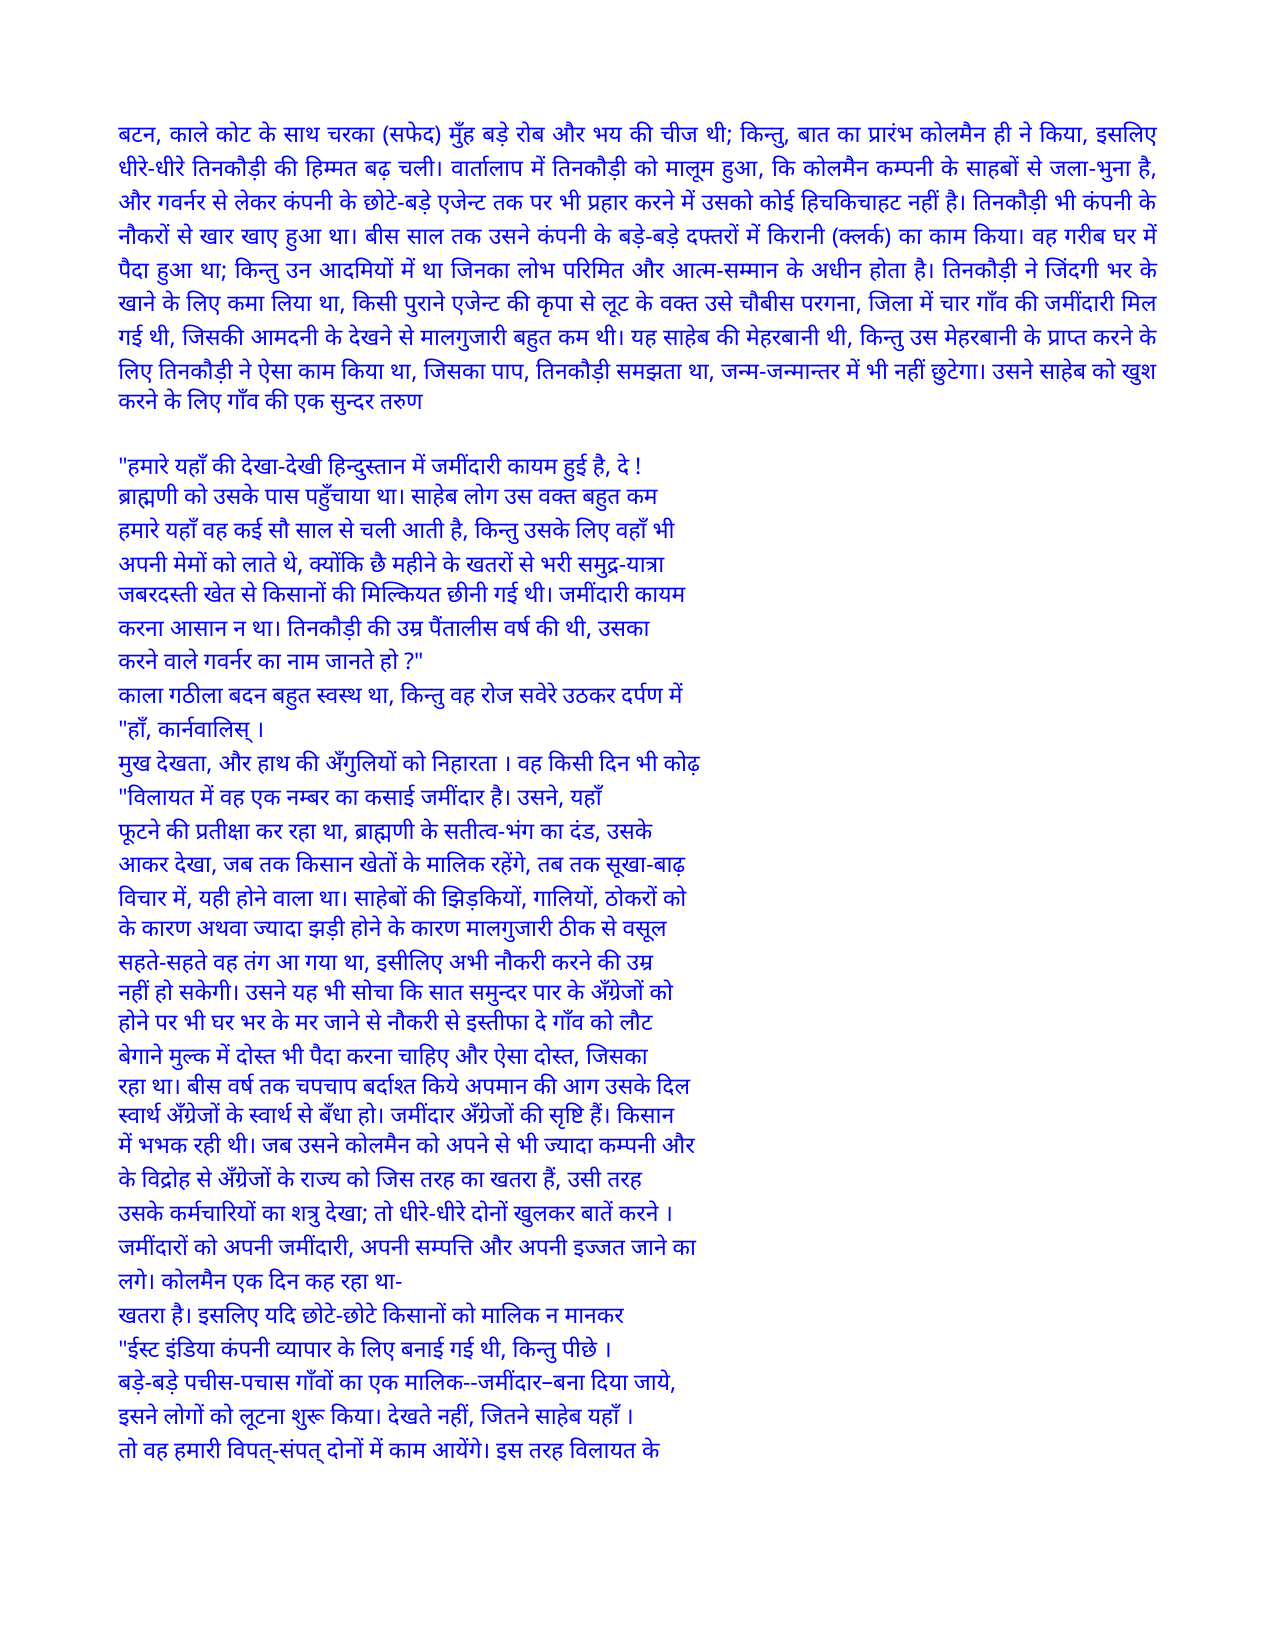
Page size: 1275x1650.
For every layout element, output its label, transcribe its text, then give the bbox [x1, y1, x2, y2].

text करना आसान न था। तिनकौड़ी की उम्र पैंतालीस वर्ष की थी, उसका [118, 611, 1157, 645]
text तो वह हमारी विपत्-संपत् दोनों में काम आयेंगे। इस तरह विलायत के [118, 1434, 1157, 1468]
text नहीं हो सकेगी। उसने यह भी सोचा कि सात समुन्दर पार के अँग्रेजों को [118, 980, 1157, 1010]
text जमींदारों को अपनी जमींदारी, अपनी सम्पत्ति और अपनी इज्जत जाने का [118, 1231, 1157, 1265]
text विचार में, यही होने वाला था। साहेबों की झिड़कियों, गालियों, ठोकरों को [118, 882, 1157, 916]
text काला गठीला बदन बहुत स्वस्थ था, किन्तु वह रोज सवेरे उठकर दर्पण में [118, 679, 1157, 713]
text लगे। कोलमैन एक दिन कह रहा था- [118, 1265, 1157, 1299]
text खतरा है। इसलिए यदि छोटे-छोटे किसानों को मालिक न मानकर [118, 1299, 1157, 1332]
text आकर देखा, जब तक किसान खेतों के मालिक रहेंगे, तब तक सूखा-बाढ़ [118, 848, 1157, 882]
text बटन, काले कोट के साथ चरका (सफेद) मुँह बड़े रोब और भय की चीज थी; किन्तु, बात का प्रारंभ कोलमैन ही ने किया, इसलिए धीरे-धीरे तिनकौड़ी की हिम्मत बढ़ चली। वार्तालाप में तिनकौड़ी को मालूम हुआ, कि कोलमैन कम्पनी के साहबों से जला-भुना है, और गवर्नर से लेकर कंपनी के छोटे-बड़े एजेन्ट तक पर भी प्रहार करने में उसको कोई हिचकिचाहट नहीं है। तिनकौड़ी भी कंपनी के नौकरों से खार खाए हुआ था। बीस साल तक उसने कंपनी के बड़े-बड़े दफ्तरों में किरानी (क्लर्क) का काम किया। वह गरीब घर में पैदा हुआ था; किन्तु उन आदमियों में था जिनका लोभ परिमित और आत्म-सम्मान के अधीन होता है। तिनकौड़ी ने जिंदगी भर के खाने के लिए कमा लिया था, किसी पुराने एजेन्ट की कृपा से लूट के वक्त उसे चौबीस परगना, जिला में चार गाँव की जमींदारी मिल गई थी, जिसकी आमदनी के देखने से मालगुजारी बहुत कम थी। यह साहेब की मेहरबानी थी, किन्तु उस मेहरबानी के प्राप्त करने के लिए तिनकौड़ी ने ऐसा काम किया था, जिसका पाप, तिनकौड़ी समझता था, जन्म-जन्मान्तर में भी नहीं छुटेगा। उसने साहेब को खुश करने के लिए गाँव की एक सुन्दर तरुण [118, 118, 1157, 419]
text "हाँ, कार्नवालिस् । [118, 713, 1157, 747]
text जबरदस्ती खेत से किसानों की मिल्कियत छीनी गई थी। जमींदारी कायम [118, 582, 1157, 611]
text "हमारे यहाँ की देखा-देखी हिन्दुस्तान में जमींदारी कायम हुई है, दे ! [118, 450, 1157, 484]
text ब्राह्मणी को उसके पास पहुँचाया था। साहेब लोग उस वक्त बहुत कम [118, 484, 1157, 514]
text करने वाले गवर्नर का नाम जानते हो ?" [118, 645, 1157, 679]
text अपनी मेमों को लाते थे, क्योंकि छै महीने के खतरों से भरी समुद्र-यात्रा [118, 548, 1157, 582]
text के कारण अथवा ज्यादा झड़ी होने के कारण मालगुजारी ठीक से वसूल [118, 916, 1157, 946]
text होने पर भी घर भर के मर जाने से नौकरी से इस्तीफा दे गाँव को लौट [118, 1010, 1157, 1040]
text "ईस्ट इंडिया कंपनी व्यापार के लिए बनाई गई थी, किन्तु पीछे । [118, 1332, 1157, 1366]
text फूटने की प्रतीक्षा कर रहा था, ब्राह्मणी के सतीत्व-भंग का दंड, उसके [118, 814, 1157, 848]
text में भभक रही थी। जब उसने कोलमैन को अपने से भी ज्यादा कम्पनी और [118, 1133, 1157, 1163]
text मुख देखता, और हाथ की अँगुलियों को निहारता । वह किसी दिन भी कोढ़ [118, 747, 1157, 781]
text उसके कर्मचारियों का शत्रु देखा; तो धीरे-धीरे दोनों खुलकर बातें करने । [118, 1197, 1157, 1231]
text "विलायत में वह एक नम्बर का कसाई जमींदार है। उसने, यहाँ [118, 781, 1157, 814]
text हमारे यहाँ वह कई सौ साल से चली आती है, किन्तु उसके लिए वहाँ भी [118, 514, 1157, 548]
text स्वार्थ अँग्रेजों के स्वार्थ से बँधा हो। जमींदार अँग्रेजों की सृष्टि हैं। किसान [118, 1103, 1157, 1133]
text बेगाने मुल्क में दोस्त भी पैदा करना चाहिए और ऐसा दोस्त, जिसका [118, 1040, 1157, 1073]
text के विद्रोह से अँग्रेजों के राज्य को जिस तरह का खतरा हैं, उसी तरह [118, 1163, 1157, 1197]
text बड़े-बड़े पचीस-पचास गाँवों का एक मालिक--जमींदार–बना दिया जाये, [118, 1366, 1157, 1400]
text इसने लोगों को लूटना शुरू किया। देखते नहीं, जितने साहेब यहाँ । [118, 1400, 1157, 1434]
text सहते-सहते वह तंग आ गया था, इसीलिए अभी नौकरी करने की उम्र [118, 946, 1157, 980]
text रहा था। बीस वर्ष तक चपचाप बर्दाश्त किये अपमान की आग उसके दिल [118, 1073, 1157, 1103]
